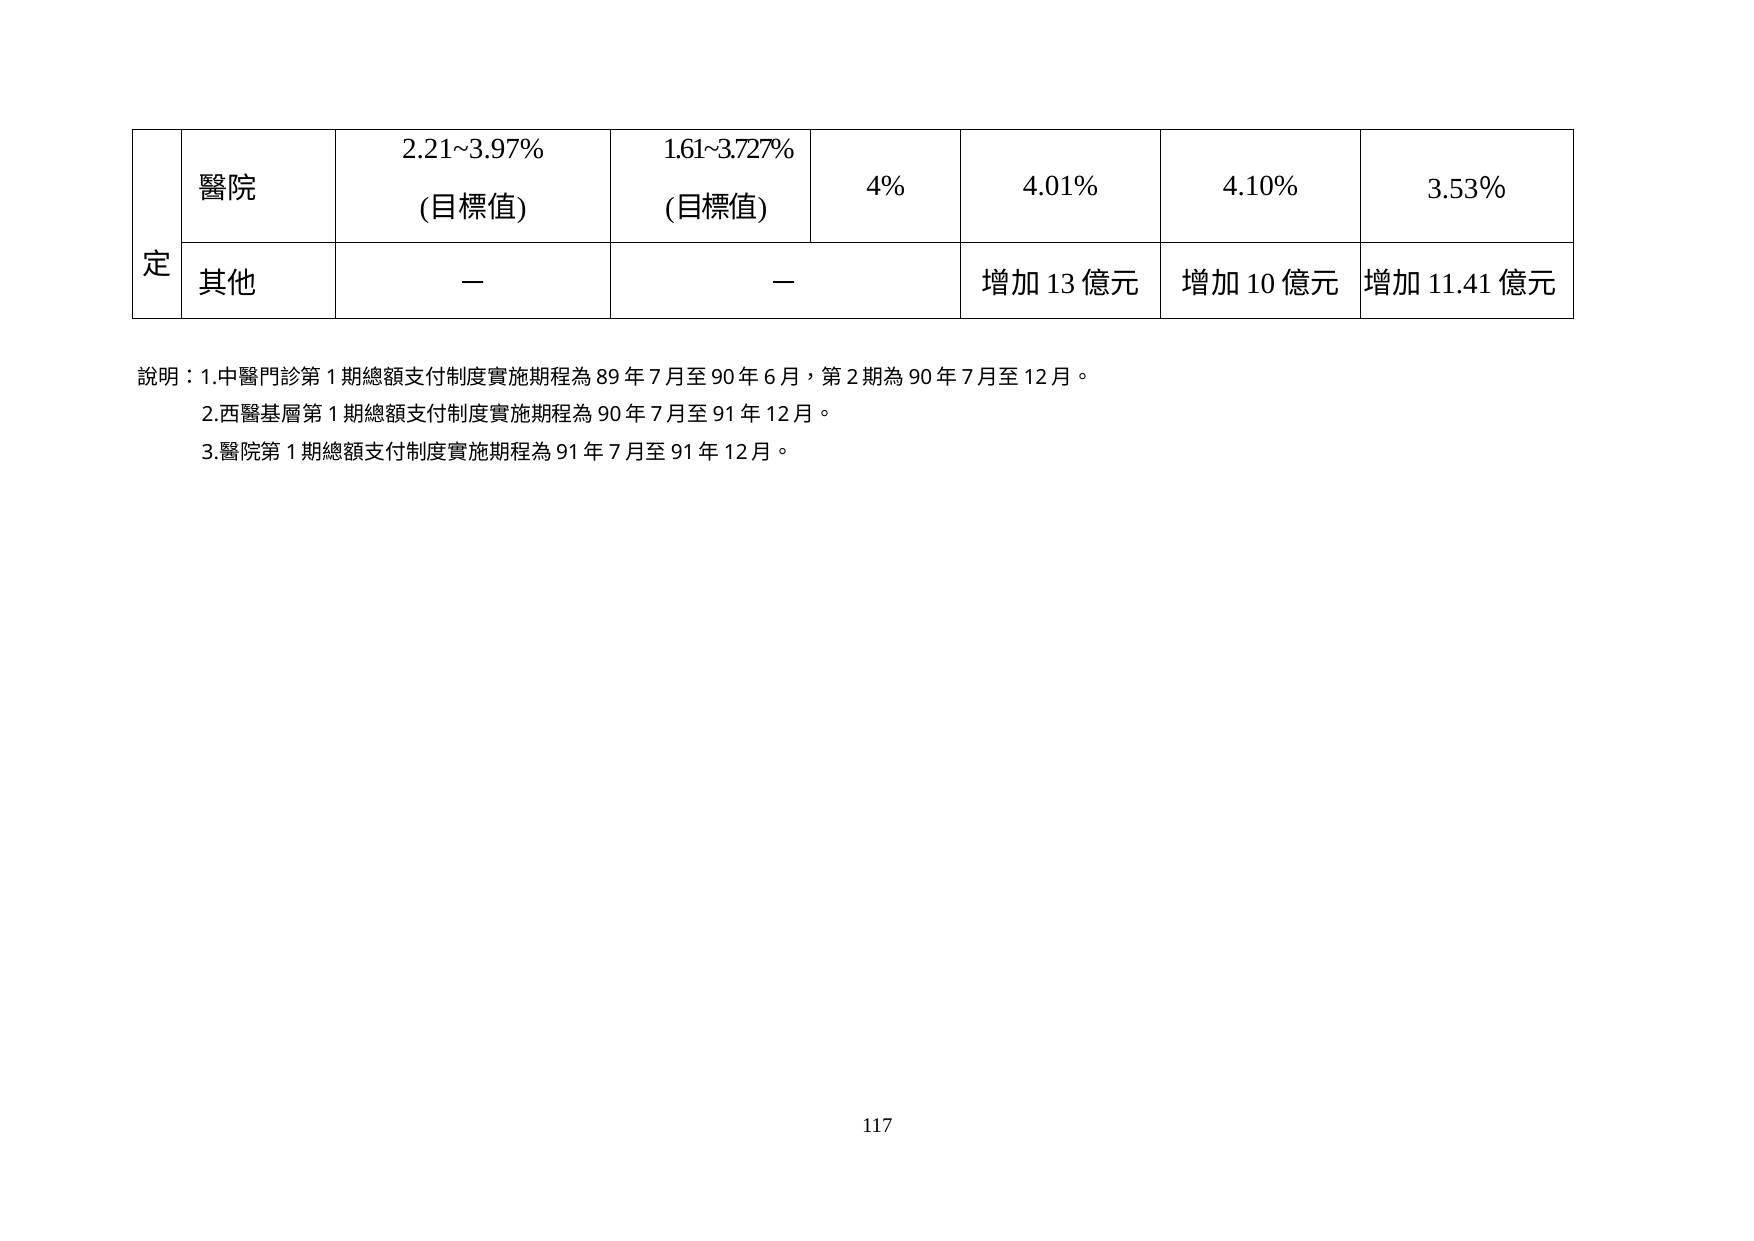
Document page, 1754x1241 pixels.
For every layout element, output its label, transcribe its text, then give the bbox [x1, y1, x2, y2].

text 2.西醫基層第1期總額支付制度實施期程為90年7月至91年12月。 [201, 394, 1618, 432]
table_cell 4.10% [1161, 130, 1360, 242]
table_cell － [611, 243, 960, 318]
text 3.醫院第1期總額支付制度實施期程為91年7月至91年12月。 [201, 432, 1618, 469]
table_cell 醫院 [182, 130, 335, 242]
table_cell － [336, 243, 610, 318]
table_cell 定 [133, 130, 181, 318]
table_cell 4.01% [961, 130, 1160, 242]
table_cell 4% [811, 130, 960, 242]
table_cell 增加13億元 [961, 243, 1160, 318]
table_cell 其他 [182, 243, 335, 318]
table_cell 3.53％ [1361, 130, 1573, 242]
table_cell 增加10億元 [1161, 243, 1360, 318]
text 說明：1.中醫門診第1期總額支付制度實施期程為89年7月至90年6月，第2期為90年7月至12月。 [137, 357, 1573, 394]
table_cell 2.21~3.97% (目標值) [336, 130, 610, 242]
table_cell 增加11.41億元 [1361, 243, 1573, 318]
table_cell 1.61~3.727% (目標值) [611, 130, 810, 242]
